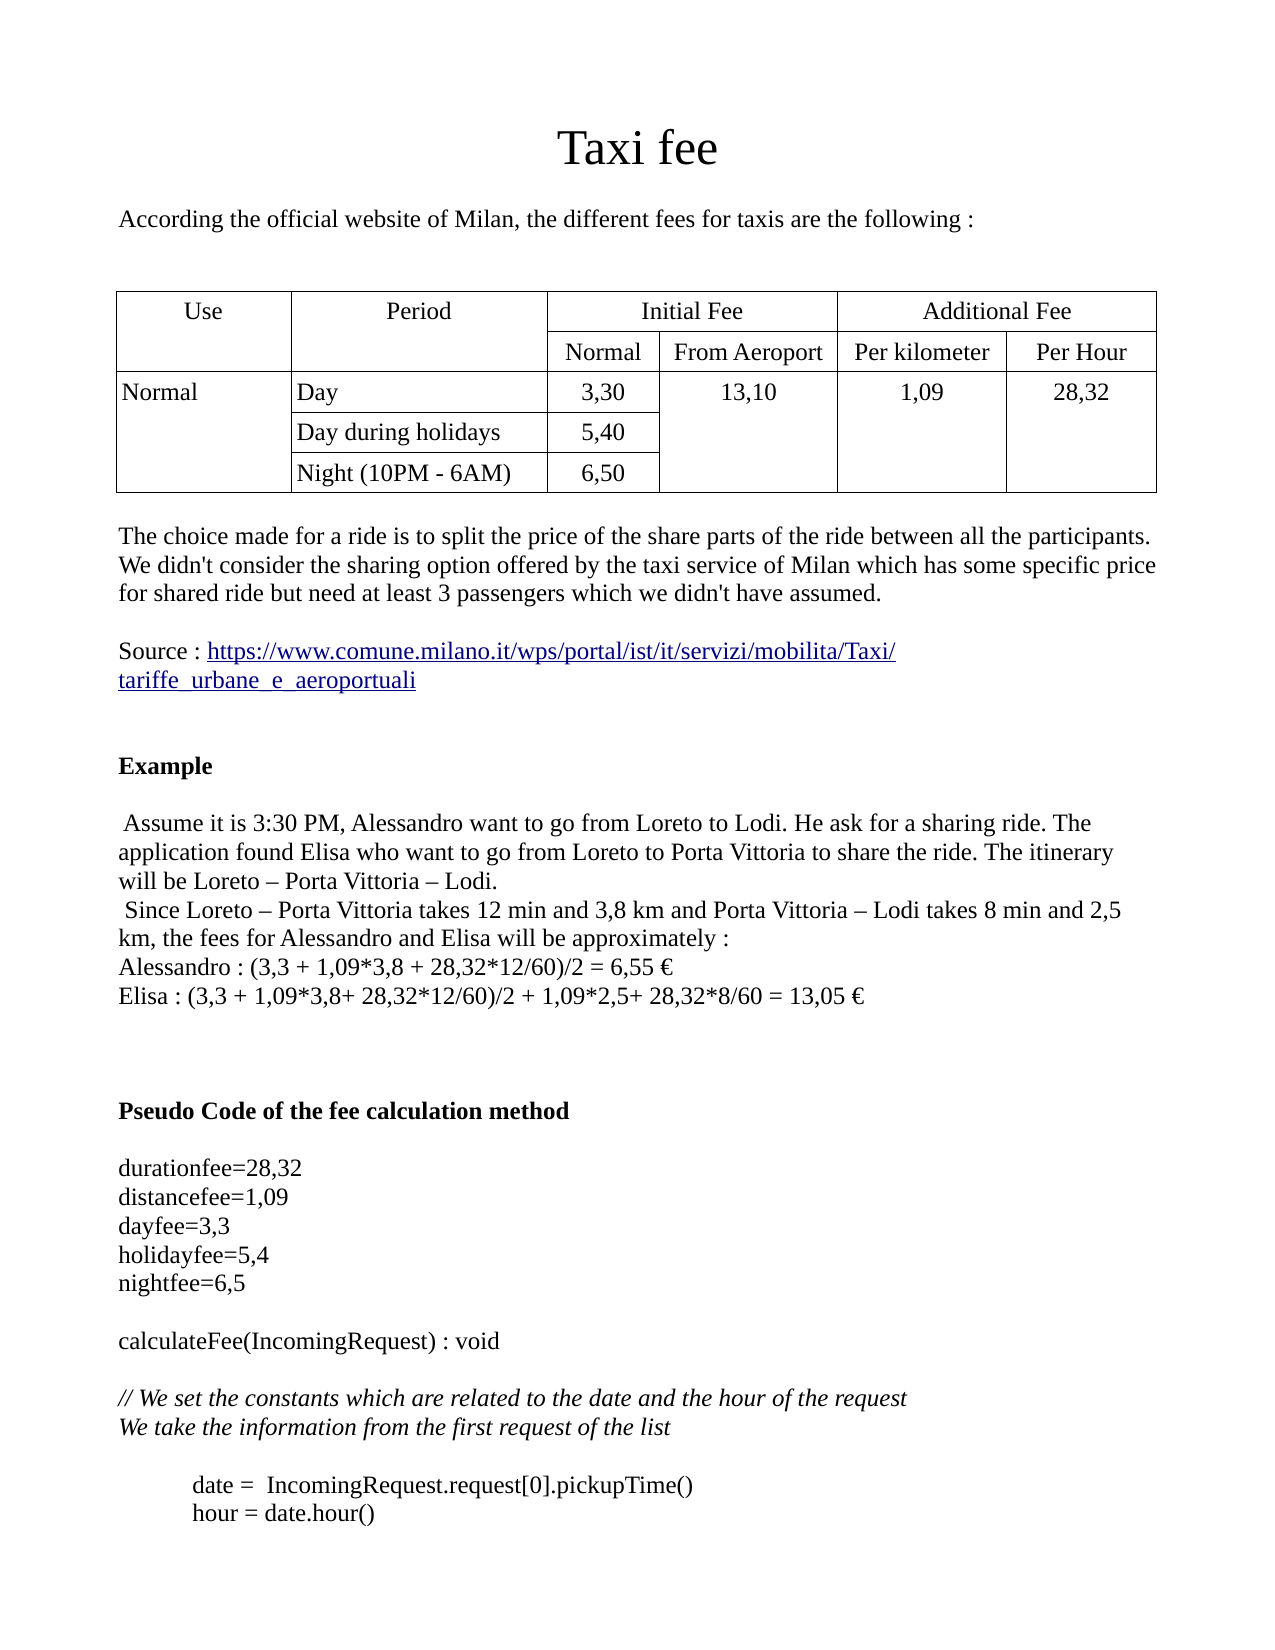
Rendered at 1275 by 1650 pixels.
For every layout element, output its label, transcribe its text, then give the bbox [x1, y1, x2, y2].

table_cell Day during holidays [292, 413, 547, 452]
text hour = date.hour() [118, 1498, 1157, 1527]
text dayfee=3,3 [118, 1211, 1157, 1240]
text The choice made for a ride is to split the price of the share parts of the ride between all the participants. We didn't consider the sharing option offered by the taxi service of Milan which has some specific price for shared ride but need at least 3 passengers which we didn't have assumed. [118, 521, 1157, 607]
text holidayfee=5,4 [118, 1240, 1157, 1268]
table_header Use [117, 292, 291, 371]
table_header Additional Fee [838, 292, 1156, 331]
table_cell Per Hour [1007, 332, 1156, 371]
text Elisa : (3,3 + 1,09*3,8+ 28,32*12/60)/2 + 1,09*2,5+ 28,32*8/60 = 13,05 € [118, 981, 1157, 1010]
table_cell 1,09 [838, 372, 1006, 492]
text distancefee=1,09 [118, 1182, 1157, 1211]
table_cell 28,32 [1007, 372, 1156, 492]
table_cell 5,40 [548, 413, 659, 452]
table_cell Night (10PM - 6AM) [292, 453, 547, 492]
table_cell 6,50 [548, 453, 659, 492]
text calculateFee(IncomingRequest) : void [118, 1326, 1157, 1355]
text Alessandro : (3,3 + 1,09*3,8 + 28,32*12/60)/2 = 6,55 € [118, 952, 1157, 981]
table_cell Normal [117, 372, 291, 492]
table_header Period [292, 292, 547, 371]
table_cell Day [292, 372, 547, 412]
text durationfee=28,32 [118, 1153, 1157, 1182]
table_cell From Aeroport [660, 332, 837, 371]
text Pseudo Code of the fee calculation method [118, 1096, 1157, 1125]
table_cell 13,10 [660, 372, 837, 492]
text Example [118, 751, 1157, 780]
text Taxi fee [118, 118, 1157, 176]
text According the official website of Milan, the different fees for taxis are the following : [118, 204, 1157, 233]
text // We set the constants which are related to the date and the hour of the request [118, 1383, 1157, 1412]
text Assume it is 3:30 PM, Alessandro want to go from Loreto to Lodi. He ask for a sharing ride. The application found Elisa who want to go from Loreto to Porta Vittoria to share the ride. The itinerary will be Loreto – Porta Vittoria – Lodi. [118, 808, 1157, 895]
table_cell Per kilometer [838, 332, 1006, 371]
text Source : https://www.comune.milano.it/wps/portal/ist/it/servizi/mobilita/Taxi/tariffe_urbane_e_aeroportuali [118, 636, 1157, 693]
table_cell Normal [548, 332, 659, 371]
text date = IncomingRequest.request[0].pickupTime() [118, 1470, 1157, 1498]
text We take the information from the first request of the list [118, 1412, 1157, 1441]
text Since Loreto – Porta Vittoria takes 12 min and 3,8 km and Porta Vittoria – Lodi takes 8 min and 2,5 km, the fees for Alessandro and Elisa will be approximately : [118, 895, 1157, 952]
table_header Initial Fee [548, 292, 837, 331]
text nightfee=6,5 [118, 1268, 1157, 1297]
table_cell 3,30 [548, 372, 659, 412]
